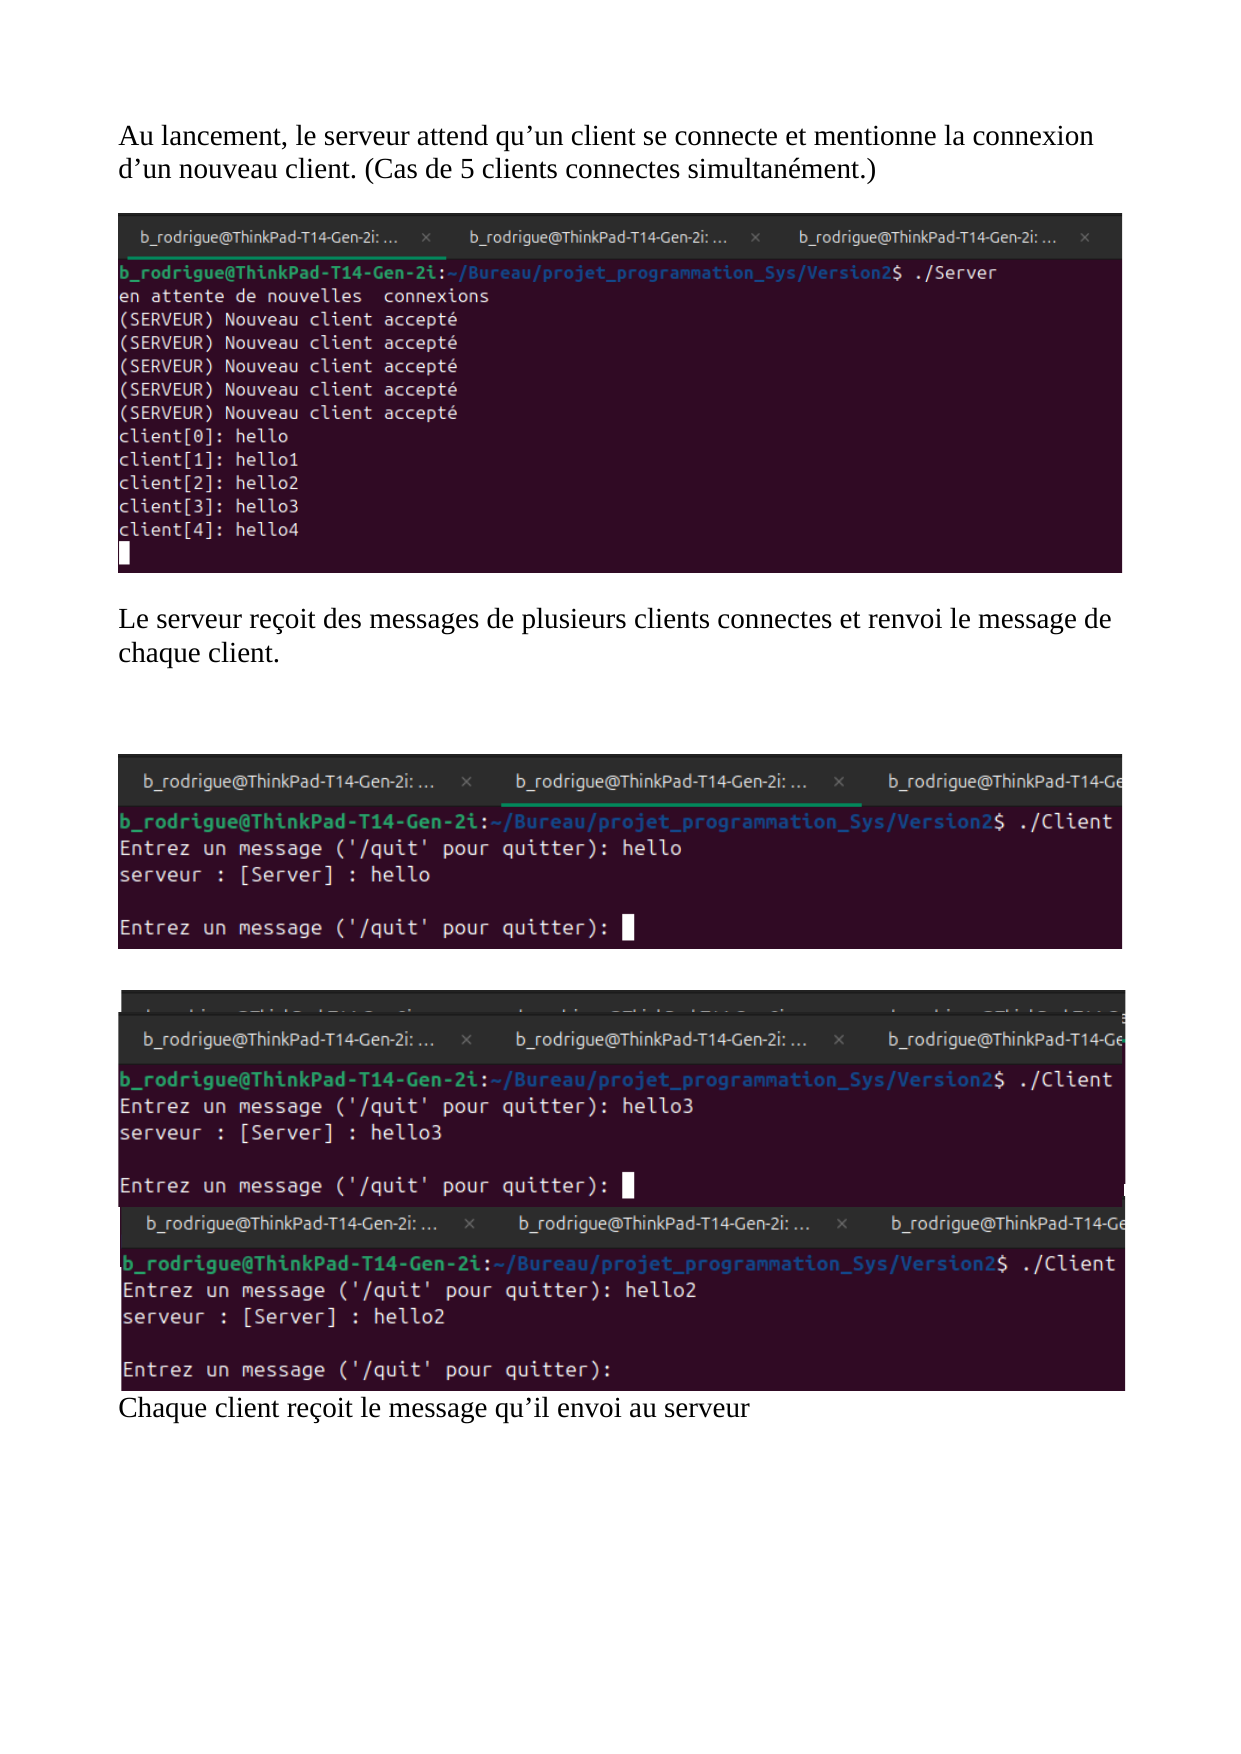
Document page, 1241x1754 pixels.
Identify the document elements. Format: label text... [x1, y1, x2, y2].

text Chaque client reçoit le message qu’il envoi au serveur [118, 1207, 1122, 1424]
text Le serveur reçoit des messages de plusieurs clients connectes et renvoi le message de chaque client. [118, 601, 1122, 668]
text Au lancement, le serveur attend qu’un client se connecte et mentionne la connexion d’un nouveau client. (Cas de 5 clients connectes simultanément.) [118, 118, 1122, 185]
